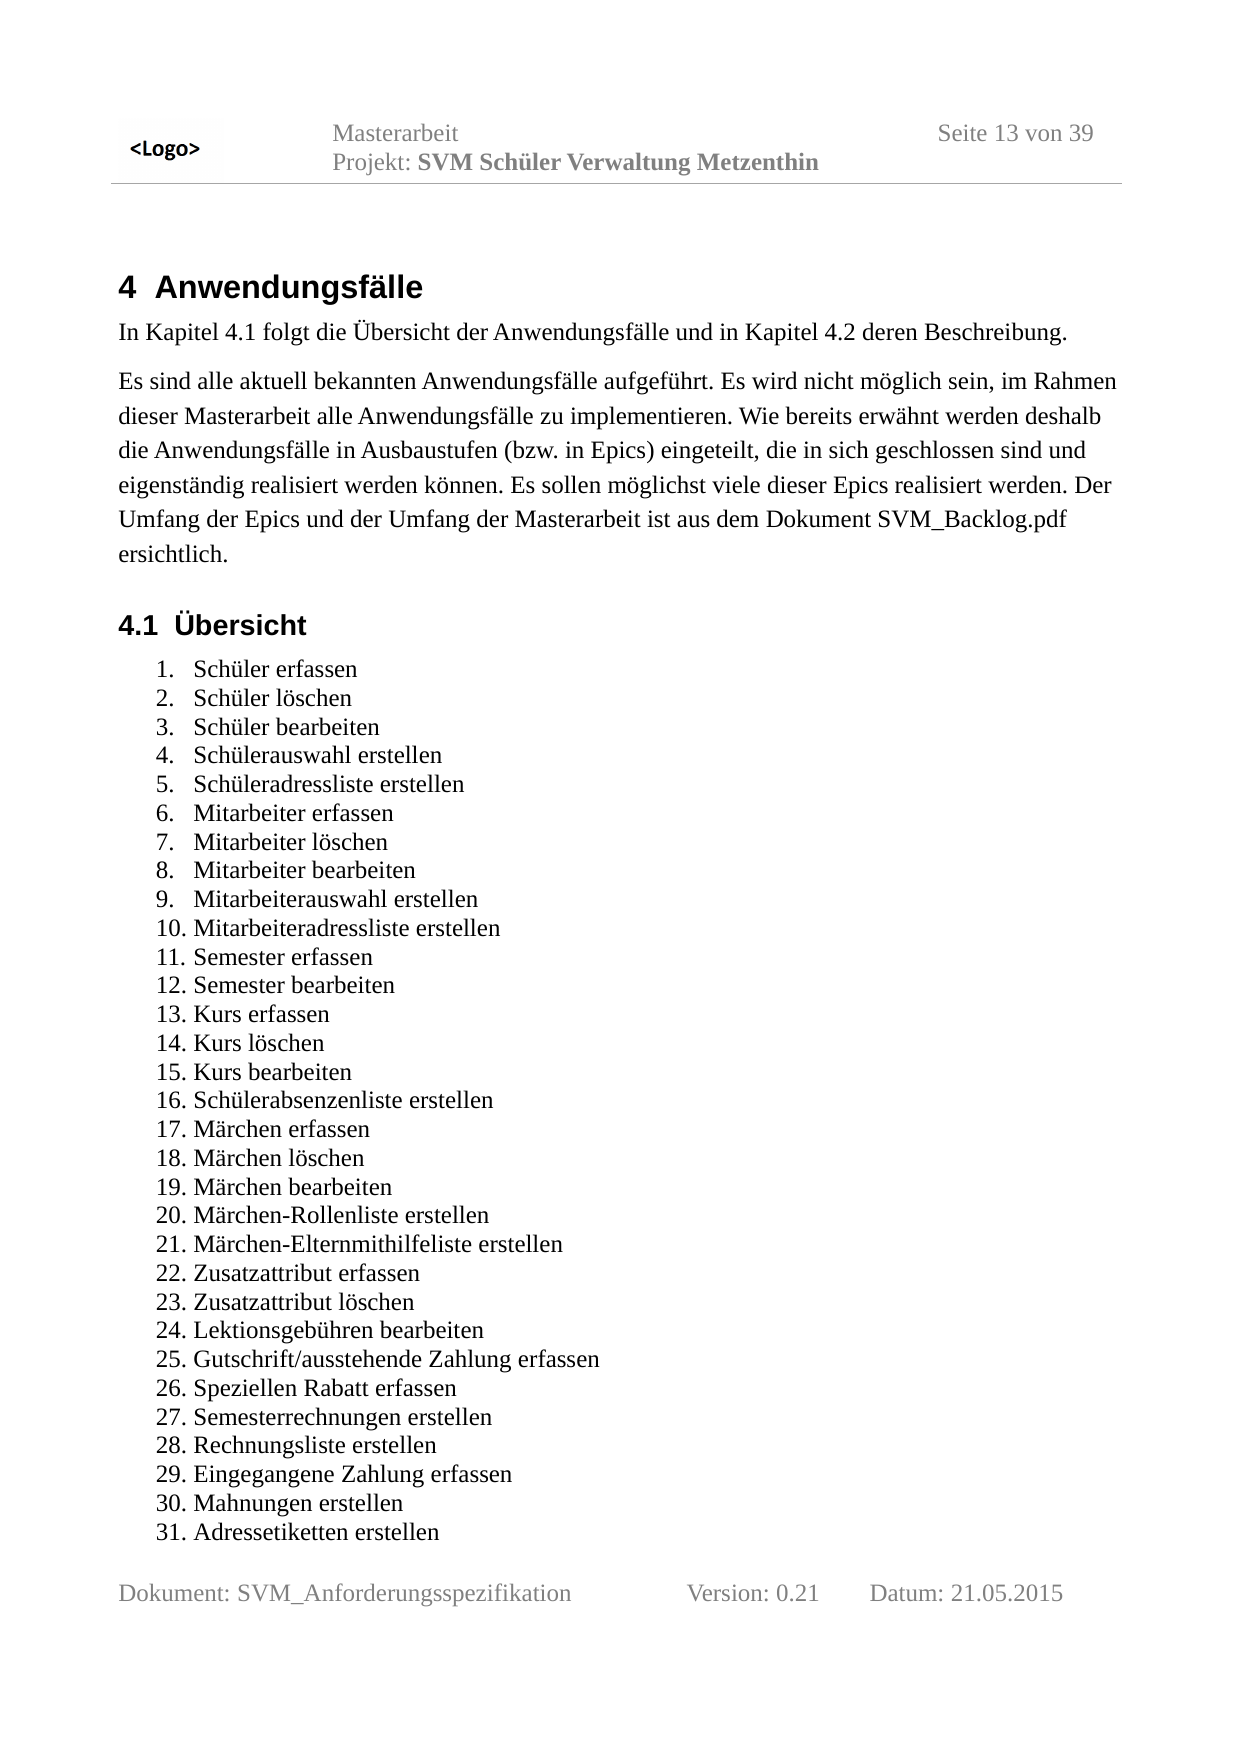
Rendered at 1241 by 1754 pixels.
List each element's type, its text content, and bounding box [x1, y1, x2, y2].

list Mitarbeiter löschen [156, 827, 1122, 856]
list Schüleradressliste erstellen [156, 769, 1122, 798]
picture [118, 118, 224, 183]
list Semesterrechnungen erstellen [156, 1402, 1122, 1431]
list Mitarbeiterauswahl erstellen [156, 884, 1122, 913]
list Mitarbeiter erfassen [156, 798, 1122, 827]
list Schülerauswahl erstellen [156, 741, 1122, 769]
list Kurs löschen [156, 1028, 1122, 1057]
list Mahnungen erstellen [156, 1488, 1122, 1517]
list Märchen bearbeiten [156, 1172, 1122, 1201]
list Schüler bearbeiten [156, 712, 1122, 741]
list Märchen löschen [156, 1143, 1122, 1172]
list Mitarbeiteradressliste erstellen [156, 913, 1122, 942]
list Mitarbeiter bearbeiten [156, 856, 1122, 884]
text In Kapitel 4.1 folgt die Übersicht der Anwendungsfälle und in Kapitel 4.2 deren Beschreibung. [118, 317, 1122, 346]
list Gutschrift/ausstehende Zahlung erfassen [156, 1344, 1122, 1373]
list Semester erfassen [156, 942, 1122, 971]
list Rechnungsliste erstellen [156, 1431, 1122, 1459]
list Märchen erfassen [156, 1114, 1122, 1143]
list Kurs erfassen [156, 999, 1122, 1028]
subtitle Übersicht [118, 609, 1122, 642]
list Kurs bearbeiten [156, 1057, 1122, 1086]
list Adressetiketten erstellen [156, 1517, 1122, 1546]
list Zusatzattribut löschen [156, 1287, 1122, 1316]
list Eingegangene Zahlung erfassen [156, 1459, 1122, 1488]
list Speziellen Rabatt erfassen [156, 1373, 1122, 1402]
subtitle Anwendungsfälle [118, 267, 1122, 305]
list Semester bearbeiten [156, 971, 1122, 999]
list Märchen-Elternmithilfeliste erstellen [156, 1229, 1122, 1258]
list Märchen-Rollenliste erstellen [156, 1201, 1122, 1229]
list Schülerabsenzenliste erstellen [156, 1086, 1122, 1114]
list Lektionsgebühren bearbeiten [156, 1316, 1122, 1344]
text Es sind alle aktuell bekannten Anwendungsfälle aufgeführt. Es wird nicht möglich sein, im Rahmen dieser Masterarbeit alle Anwendungsfälle zu implementieren. Wie bereits erwähnt werden deshalb die Anwendungsfälle in Ausbaustufen (bzw. in Epics) eingeteilt, die in sich geschlossen sind und eigenständig realisiert werden können. Es sollen möglichst viele dieser Epics realisiert werden. Der Umfang der Epics und der Umfang der Masterarbeit ist aus dem Dokument SVM_Backlog.pdf ersichtlich. [118, 366, 1122, 568]
list Schüler erfassen [156, 654, 1122, 683]
list Schüler löschen [156, 683, 1122, 712]
list Zusatzattribut erfassen [156, 1258, 1122, 1287]
